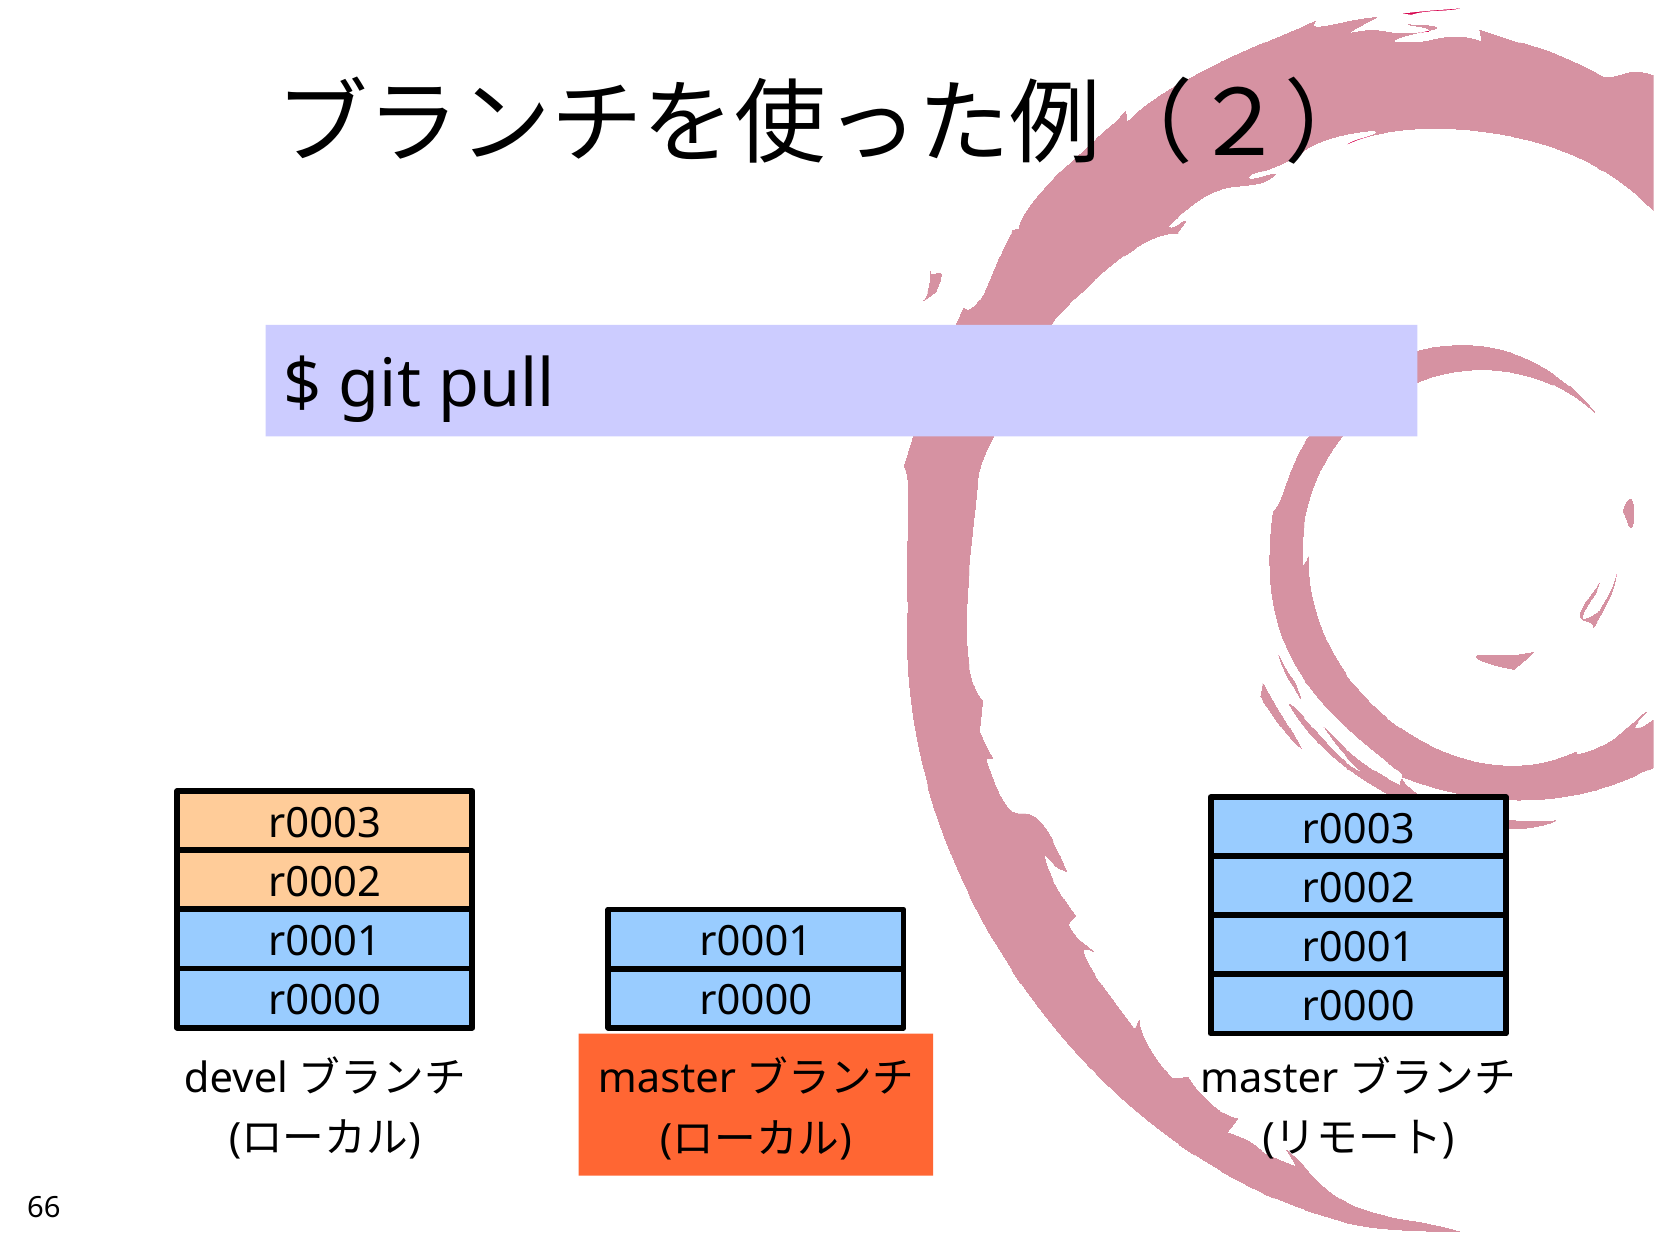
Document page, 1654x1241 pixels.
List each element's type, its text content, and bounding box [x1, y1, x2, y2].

text_box r0001 [1210, 915, 1506, 974]
text_box r0002 [1210, 857, 1506, 915]
text_box r0002 [177, 851, 473, 910]
text_box r0000 [1210, 974, 1506, 1034]
picture [886, 0, 1654, 1241]
text_box r0003 [177, 791, 473, 851]
text_box master ブランチ (リモート) [1181, 1033, 1536, 1162]
text_box r0000 [177, 968, 473, 1028]
text_box r0001 [177, 910, 473, 968]
text_box r0000 [608, 968, 904, 1028]
text_box devel ブランチ (ローカル) [147, 1033, 502, 1162]
title ブランチを使った例（２） [82, 49, 1571, 257]
text_box r0001 [608, 909, 904, 968]
text_box $ git pull [265, 324, 1418, 432]
text_box master ブランチ (ローカル) [578, 1033, 934, 1162]
text_box r0003 [1210, 797, 1506, 857]
